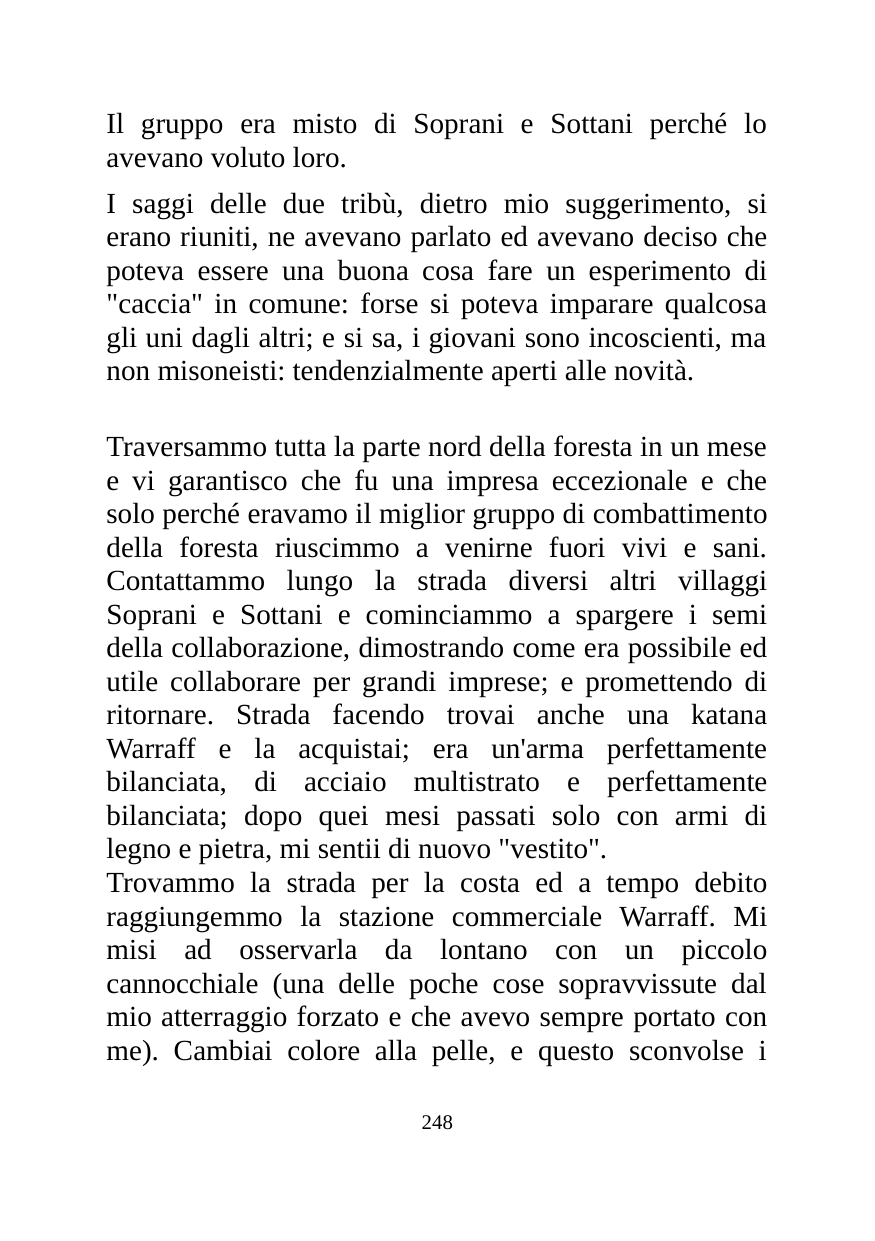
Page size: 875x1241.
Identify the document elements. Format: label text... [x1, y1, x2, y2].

text I saggi delle due tribù, dietro mio suggerimento, si erano riuniti, ne avevano parlato ed avevano deciso che poteva essere una buona cosa fare un esperimento di "caccia" in comune: forse si poteva imparare qualcosa gli uni dagli altri; e si sa, i giovani sono incoscienti, ma non misoneisti: tendenzialmente aperti alle novità. [106, 186, 768, 387]
text Traversammo tutta la parte nord della foresta in un mese e vi garantisco che fu una impresa eccezionale e che solo perché eravamo il miglior gruppo di combattimento della foresta riuscimmo a venirne fuori vivi e sani. Contattammo lungo la strada diversi altri villaggi Soprani e Sottani e cominciammo a spargere i semi della collaborazione, dimostrando come era possibile ed utile collaborare per grandi imprese; e promettendo di ritornare. Strada facendo trovai anche una katana Warraff e la acquistai; era un'arma perfettamente bilanciata, di acciaio multistrato e perfettamente bilanciata; dopo quei mesi passati solo con armi di legno e pietra, mi sentii di nuovo "vestito". [106, 429, 768, 865]
text Trovammo la strada per la costa ed a tempo debito raggiungemmo la stazione commerciale Warraff. Mi misi ad osservarla da lontano con un piccolo cannocchiale (una delle poche cose sopravvissute dal mio atterraggio forzato e che avevo sempre portato con me). Cambiai colore alla pelle, e questo sconvolse i [106, 865, 768, 1066]
text Il gruppo era misto di Soprani e Sottani perché lo avevano voluto loro. [106, 106, 768, 173]
